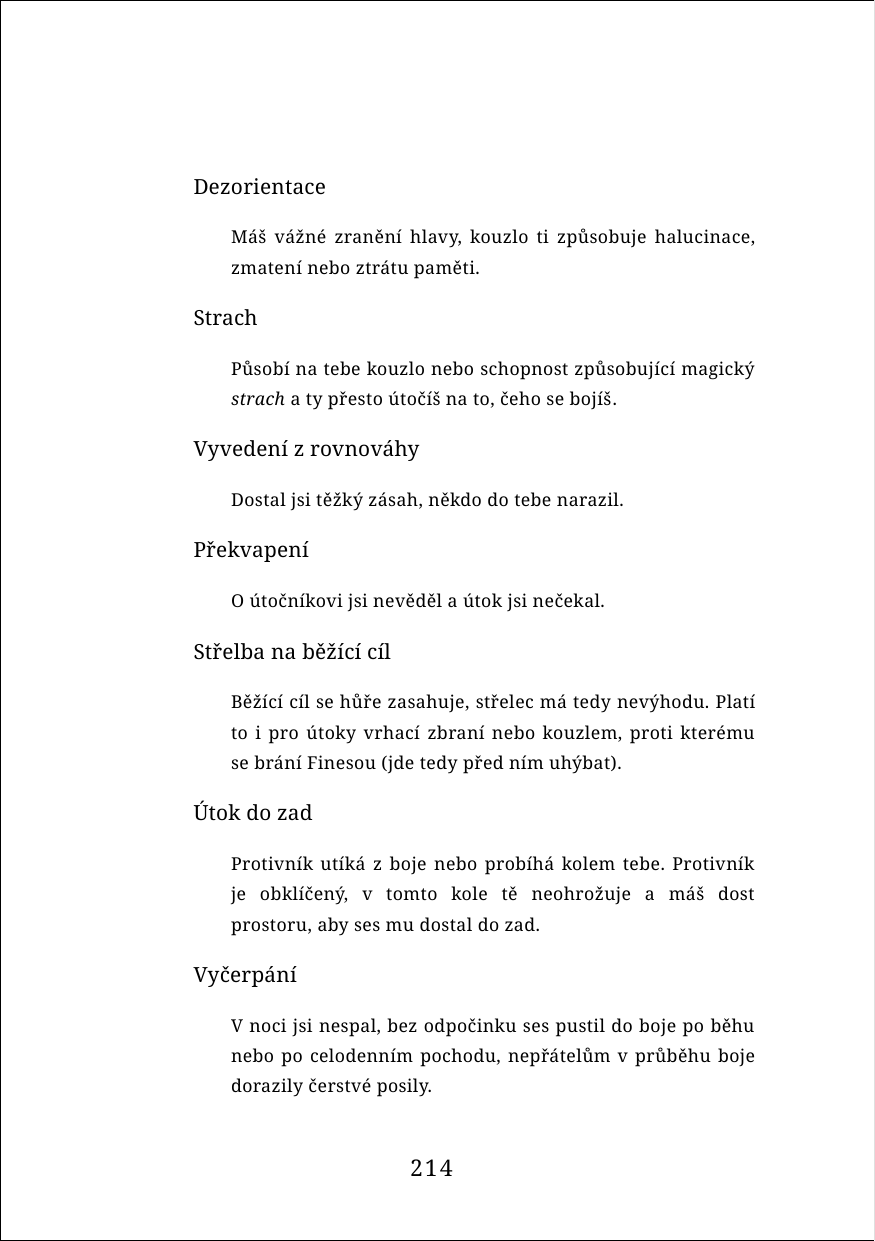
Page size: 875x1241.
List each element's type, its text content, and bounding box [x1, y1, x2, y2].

list Protivník utíká z boje nebo probíhá kolem tebe. Protivník je obklíčený, v tomto kole tě neohrožuje a máš dost prostoru, aby ses mu dostal do zad. [193, 852, 756, 936]
list Běžící cíl se hůře zasahuje, střelec má tedy nevýhodu. Platí to i pro útoky vrhací zbraní nebo kouzlem, proti kterému se brání Finesou (jde tedy před ním uhýbat). [193, 690, 756, 774]
list Působí na tebe kouzlo nebo schopnost způsobující magický strach a ty přesto útočíš na to, čeho se bojíš. [193, 356, 756, 411]
list V noci jsi nespal, bez odpočinku ses pustil do boje po běhu nebo po celodenním pochodu, nepřátelům v průběhu boje dorazily čerstvé posily. [193, 1013, 756, 1098]
list Vyčerpání [156, 960, 756, 988]
list Dostal jsi těžký zásah, někdo do tebe narazil. [193, 488, 756, 512]
list O útočníkovi jsi nevěděl a útok jsi nečekal. [193, 589, 756, 613]
list Strach [156, 303, 756, 332]
list Dezorientace [156, 172, 756, 200]
list Útok do zad [156, 798, 756, 827]
list Střelba na běžící cíl [156, 637, 756, 665]
list Vyvedení z rovnováhy [156, 434, 756, 463]
list Překvapení [156, 536, 756, 564]
list Máš vážné zranění hlavy, kouzlo ti způsobuje halucinace, zmatení nebo ztrátu paměti. [193, 225, 756, 279]
